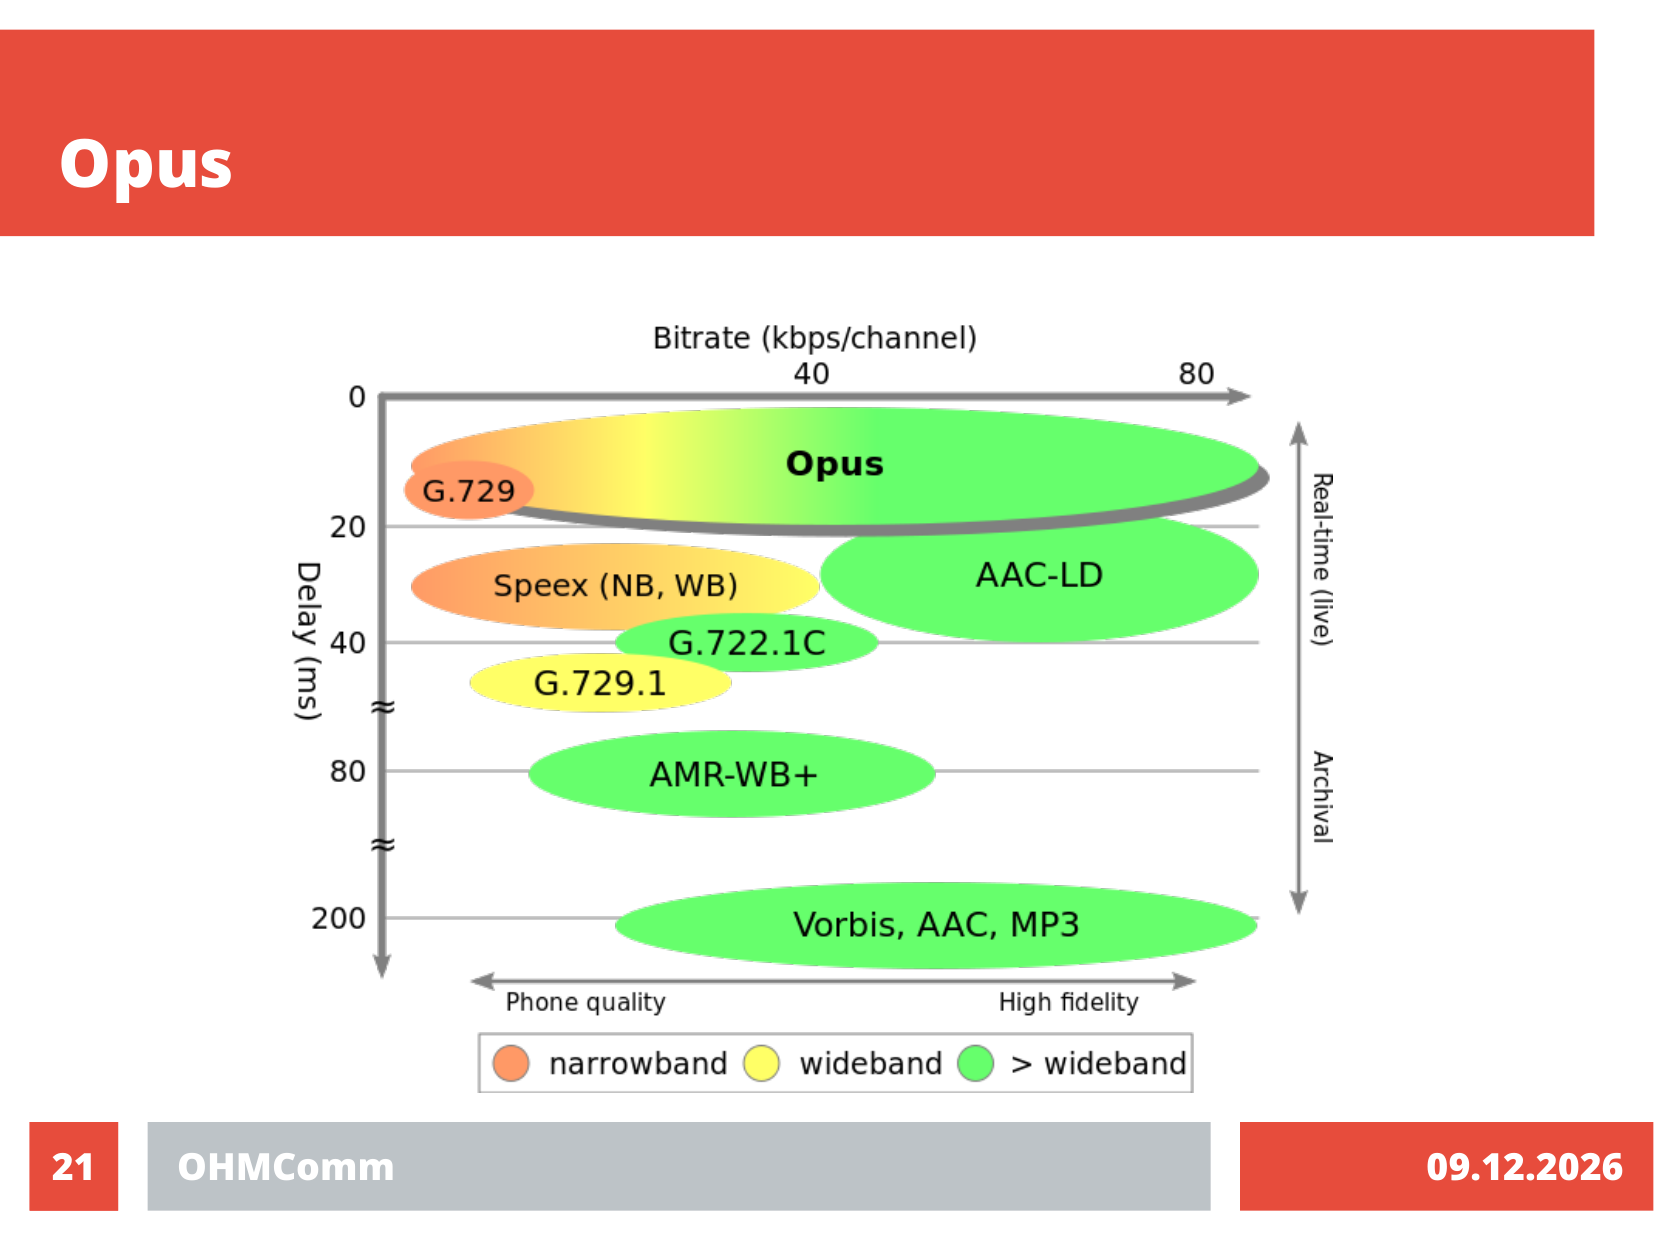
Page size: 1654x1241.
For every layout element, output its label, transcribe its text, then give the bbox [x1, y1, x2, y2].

title Opus [59, 59, 1595, 207]
picture [291, 324, 1333, 1093]
